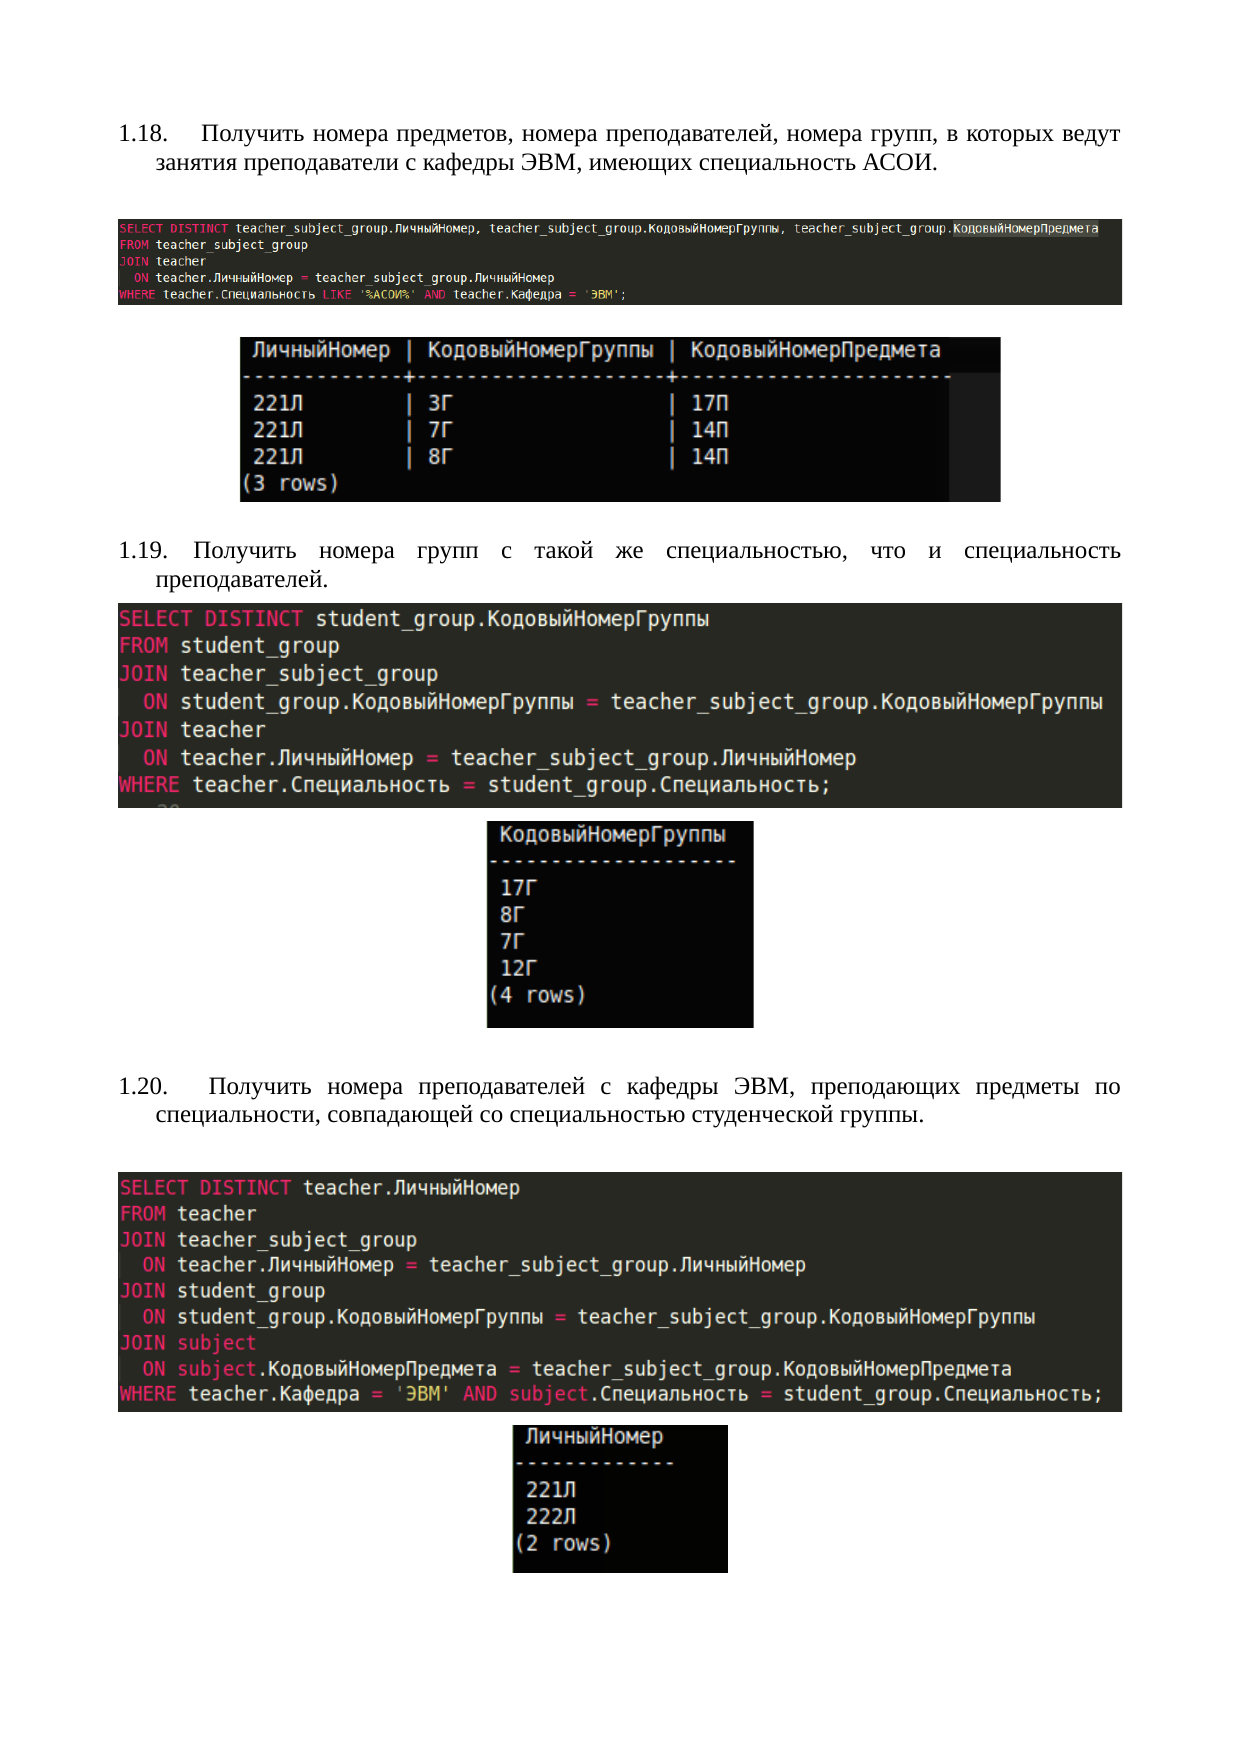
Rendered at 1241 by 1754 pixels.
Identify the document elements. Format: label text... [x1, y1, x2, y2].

picture [118, 603, 1123, 808]
list Получить номера групп с такой же специальностью, что и специальность преподавателей. [118, 535, 1122, 592]
picture [512, 1425, 728, 1573]
picture [239, 337, 1001, 502]
picture [486, 821, 754, 1028]
list Получить номера предметов, номера преподавателей, номера групп, в которых ведут занятия преподаватели с кафедры ЭВМ, имеющих специальность АСОИ. [118, 118, 1122, 176]
picture [118, 219, 1123, 305]
list Получить номера преподавателей с кафедры ЭВМ, преподающих предметы по специальности, совпадающей со специальностью студенческой группы. [118, 1071, 1122, 1128]
picture [118, 1172, 1123, 1412]
